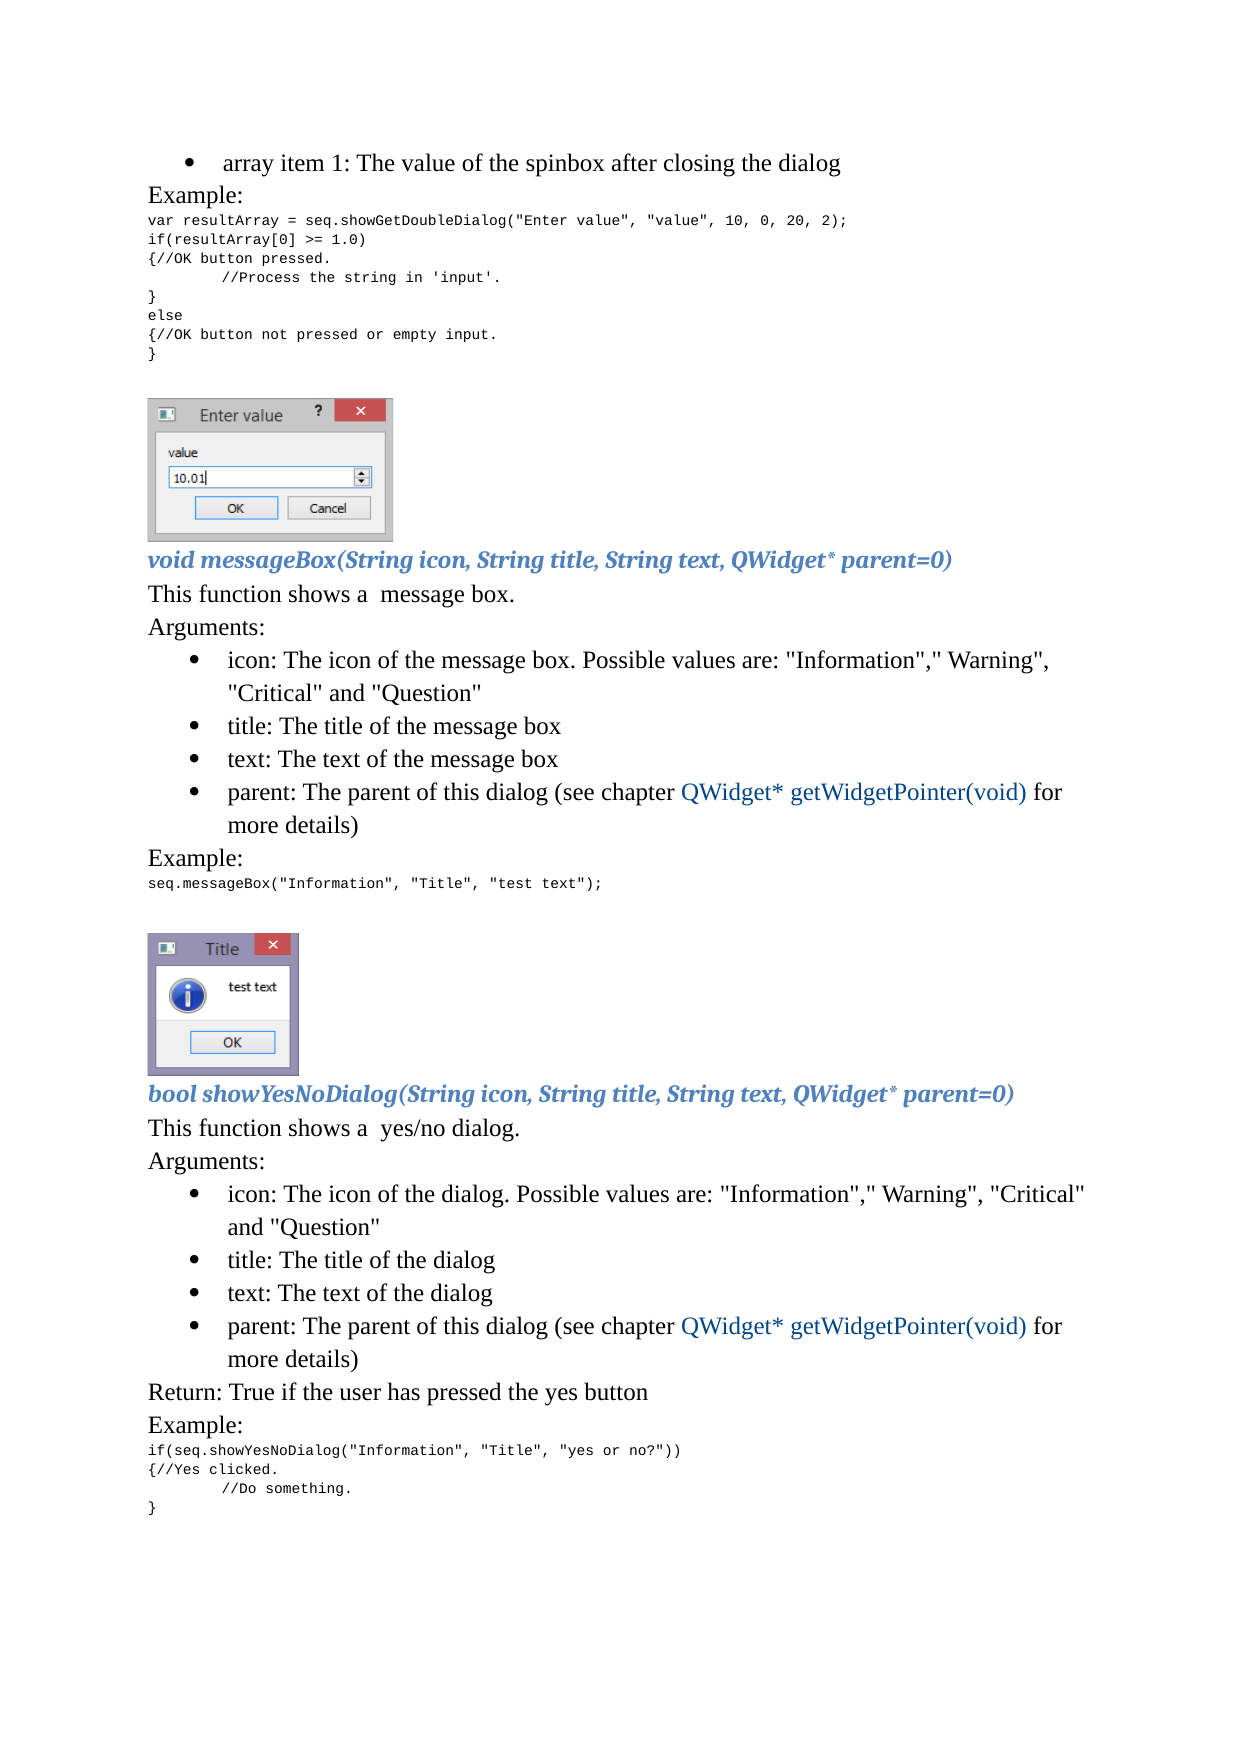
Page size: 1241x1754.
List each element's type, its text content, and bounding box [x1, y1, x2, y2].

text Arguments: [148, 1146, 1093, 1175]
text Arguments: [148, 612, 1093, 641]
list parent: The parent of this dialog (see chapter QWidget* getWidgetPointer(void) for more details) [190, 777, 1093, 839]
list icon: The icon of the dialog. Possible values are: "Information"," Warning", "Critical" and "Question" [190, 1179, 1093, 1241]
text //Process the string in 'input'. [148, 271, 1093, 287]
text {//OK button pressed. [148, 252, 1093, 268]
picture [147, 398, 394, 542]
list title: The title of the dialog [190, 1245, 1093, 1274]
text {//Yes clicked. [148, 1462, 1093, 1479]
text if(seq.showYesNoDialog("Information", "Title", "yes or no?")) [148, 1443, 1093, 1460]
text {//OK button not pressed or empty input. [148, 327, 1093, 344]
text Example: [148, 843, 1093, 872]
list icon: The icon of the message box. Possible values are: "Information"," Warning", "Critical" and "Question" [190, 645, 1093, 707]
text var resultArray = seq.showGetDoubleDialog("Enter value", "value", 10, 0, 20, 2); [148, 214, 1093, 230]
list Return: True if the user has pressed the yes button [148, 1377, 1093, 1406]
list text: The text of the message box [190, 744, 1093, 773]
picture [147, 933, 299, 1076]
text Example: [148, 1410, 1093, 1439]
list text: The text of the dialog [190, 1278, 1093, 1307]
text if(resultArray[0] >= 1.0) [148, 233, 1093, 249]
text This function shows a yes/no dialog. [148, 1113, 1093, 1142]
text //Do something. [148, 1481, 1093, 1498]
text else [148, 308, 1093, 325]
subtitle void messageBox(String icon, String title, String text, QWidget* parent=0) [148, 543, 1093, 575]
text This function shows a message box. [148, 579, 1093, 608]
text Example: [148, 181, 1093, 209]
text } [148, 346, 1093, 363]
list title: The title of the message box [190, 711, 1093, 740]
text } [148, 1500, 1093, 1517]
list parent: The parent of this dialog (see chapter QWidget* getWidgetPointer(void) for more details) [190, 1311, 1093, 1373]
subtitle bool showYesNoDialog(String icon, String title, String text, QWidget* parent=0) [148, 1076, 1093, 1109]
text seq.messageBox("Information", "Title", "test text"); [148, 876, 1093, 893]
text } [148, 289, 1093, 306]
list array item 1: The value of the spinbox after closing the dialog [185, 148, 1093, 176]
